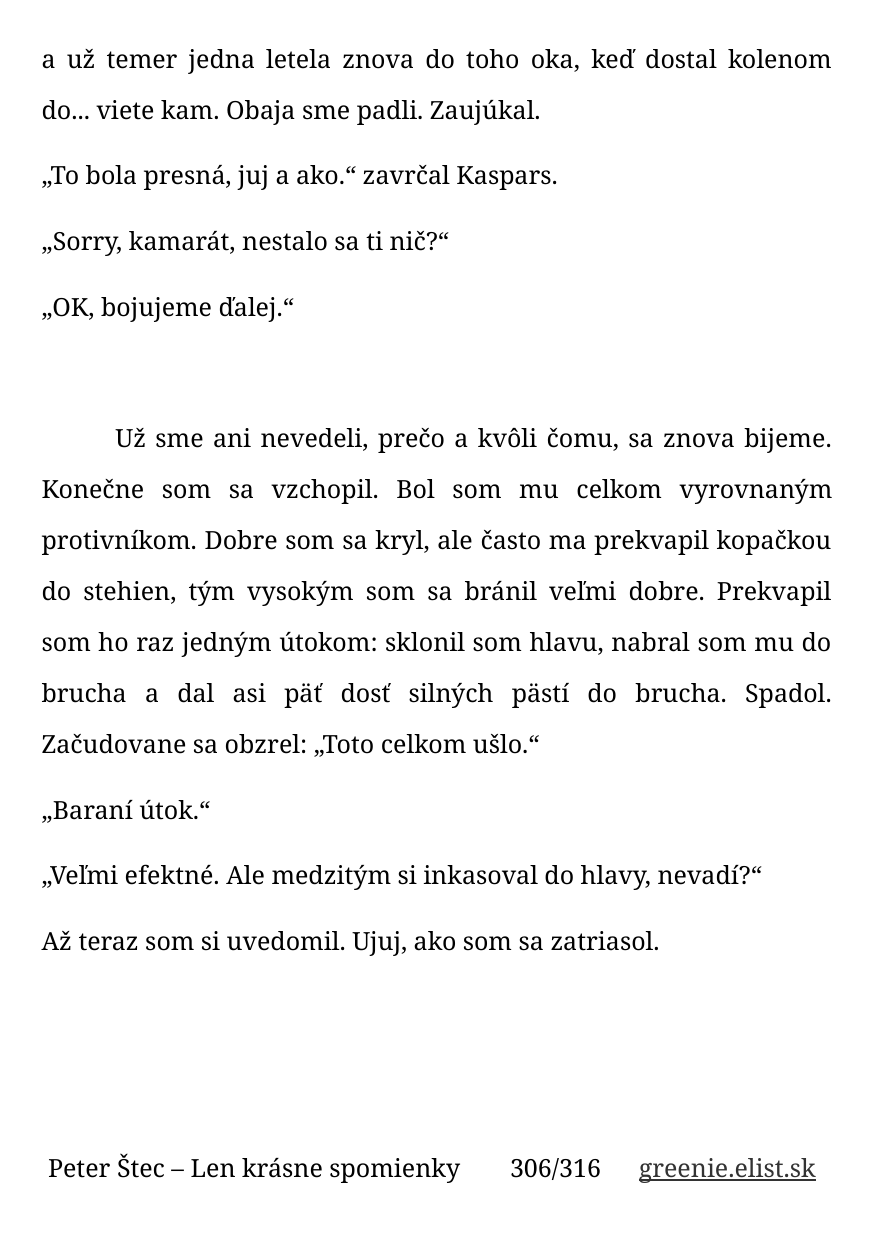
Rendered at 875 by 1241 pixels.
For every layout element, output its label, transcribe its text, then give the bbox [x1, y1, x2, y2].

text „Baraní útok.“ [41, 792, 833, 826]
text „To bola presná, juj a ako.“ zavrčal Kaspars. [41, 158, 833, 192]
text „Sorry, kamarát, nestalo sa ti nič?“ [41, 224, 833, 258]
text „OK, bojujeme ďalej.“ [41, 289, 833, 323]
text a už temer jedna letela znova do toho oka, keď dostal kolenom do... viete kam. Obaja sme padli. Zaujúkal. [41, 41, 833, 126]
text „Veľmi efektné. Ale medzitým si inkasoval do hlavy, nevadí?“ [41, 858, 833, 892]
text Už sme ani nevedeli, prečo a kvôli čomu, sa znova bijeme. Konečne som sa vzchopil. Bol som mu celkom vyrovnaným protivníkom. Dobre som sa kryl, ale často ma prekvapil kopačkou do stehien, tým vysokým som sa bránil veľmi dobre. Prekvapil som ho raz jedným útokom: sklonil som hlavu, nabral som mu do brucha a dal asi päť dosť silných pästí do brucha. Spadol. Začudovane sa obzrel: „Toto celkom ušlo.“ [41, 421, 833, 761]
text Až teraz som si uvedomil. Ujuj, ako som sa zatriasol. [41, 924, 833, 958]
